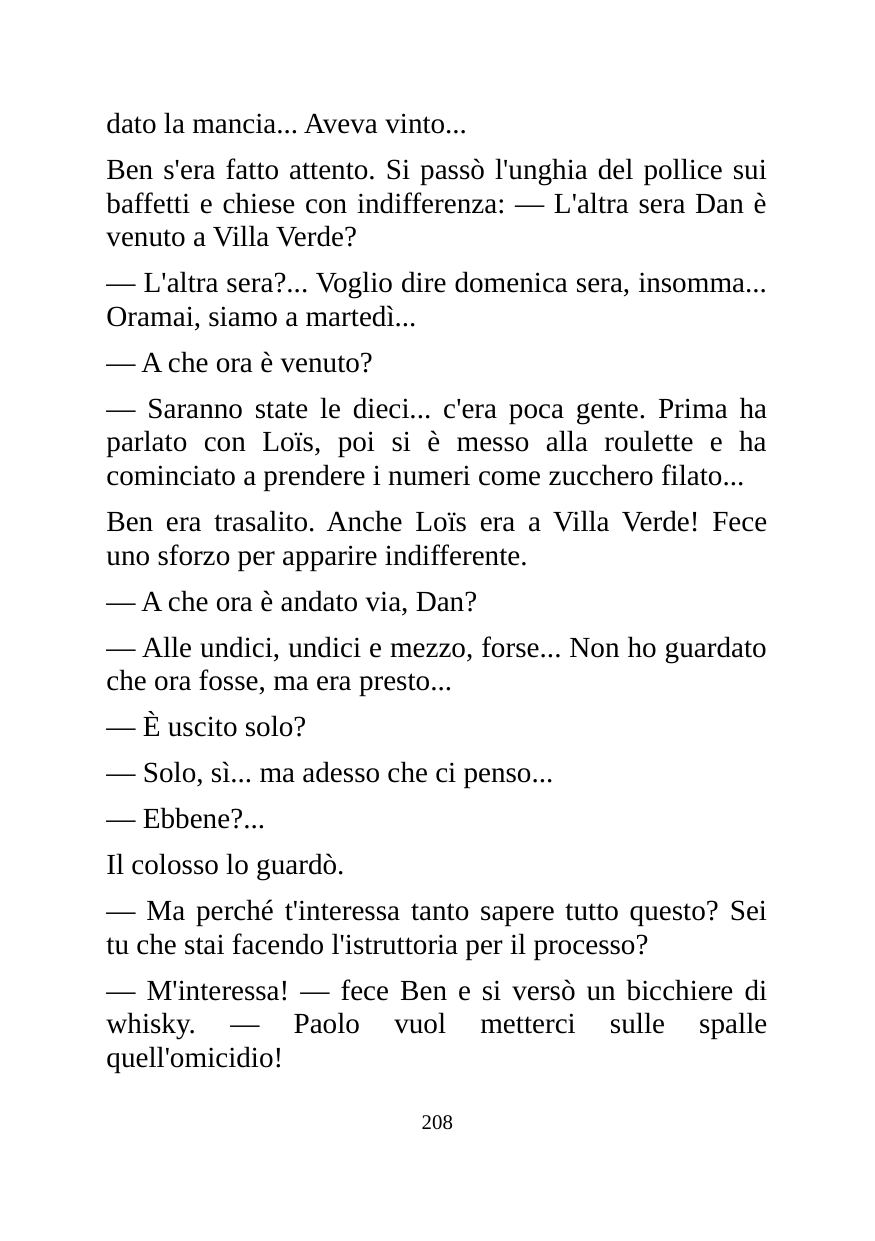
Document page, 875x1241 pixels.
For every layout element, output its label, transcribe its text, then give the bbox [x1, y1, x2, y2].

text — A che ora è venuto? [106, 345, 768, 378]
text — M'interessa! — fece Ben e si versò un bicchiere di whisky. — Paolo vuol metterci sulle spalle quell'omicidio! [106, 973, 768, 1074]
text — Ma perché t'interessa tanto sapere tutto questo? Sei tu che stai facendo l'istruttoria per il processo? [106, 893, 768, 961]
text dato la mancia... Aveva vinto... [106, 106, 768, 140]
text — Saranno state le dieci... c'era poca gente. Prima ha parlato con Loïs, poi si è messo alla roulette e ha cominciato a prendere i numeri come zucchero filato... [106, 391, 768, 492]
text Ben era trasalito. Anche Loïs era a Villa Verde! Fece uno sforzo per apparire indifferente. [106, 504, 768, 571]
text — Ebbene?... [106, 801, 768, 835]
text Ben s'era fatto attento. Si passò l'unghia del pollice sui baffetti e chiese con indifferenza: — L'altra sera Dan è venuto a Villa Verde? [106, 152, 768, 253]
text — A che ora è andato via, Dan? [106, 584, 768, 617]
text Il colosso lo guardò. [106, 847, 768, 881]
text — Alle undici, undici e mezzo, forse... Non ho guardato che ora fosse, ma era presto... [106, 630, 768, 697]
text — L'altra sera?... Voglio dire domenica sera, insomma... Oramai, siamo a martedì... [106, 265, 768, 332]
text — È uscito solo? [106, 709, 768, 743]
text — Solo, sì... ma adesso che ci penso... [106, 755, 768, 789]
